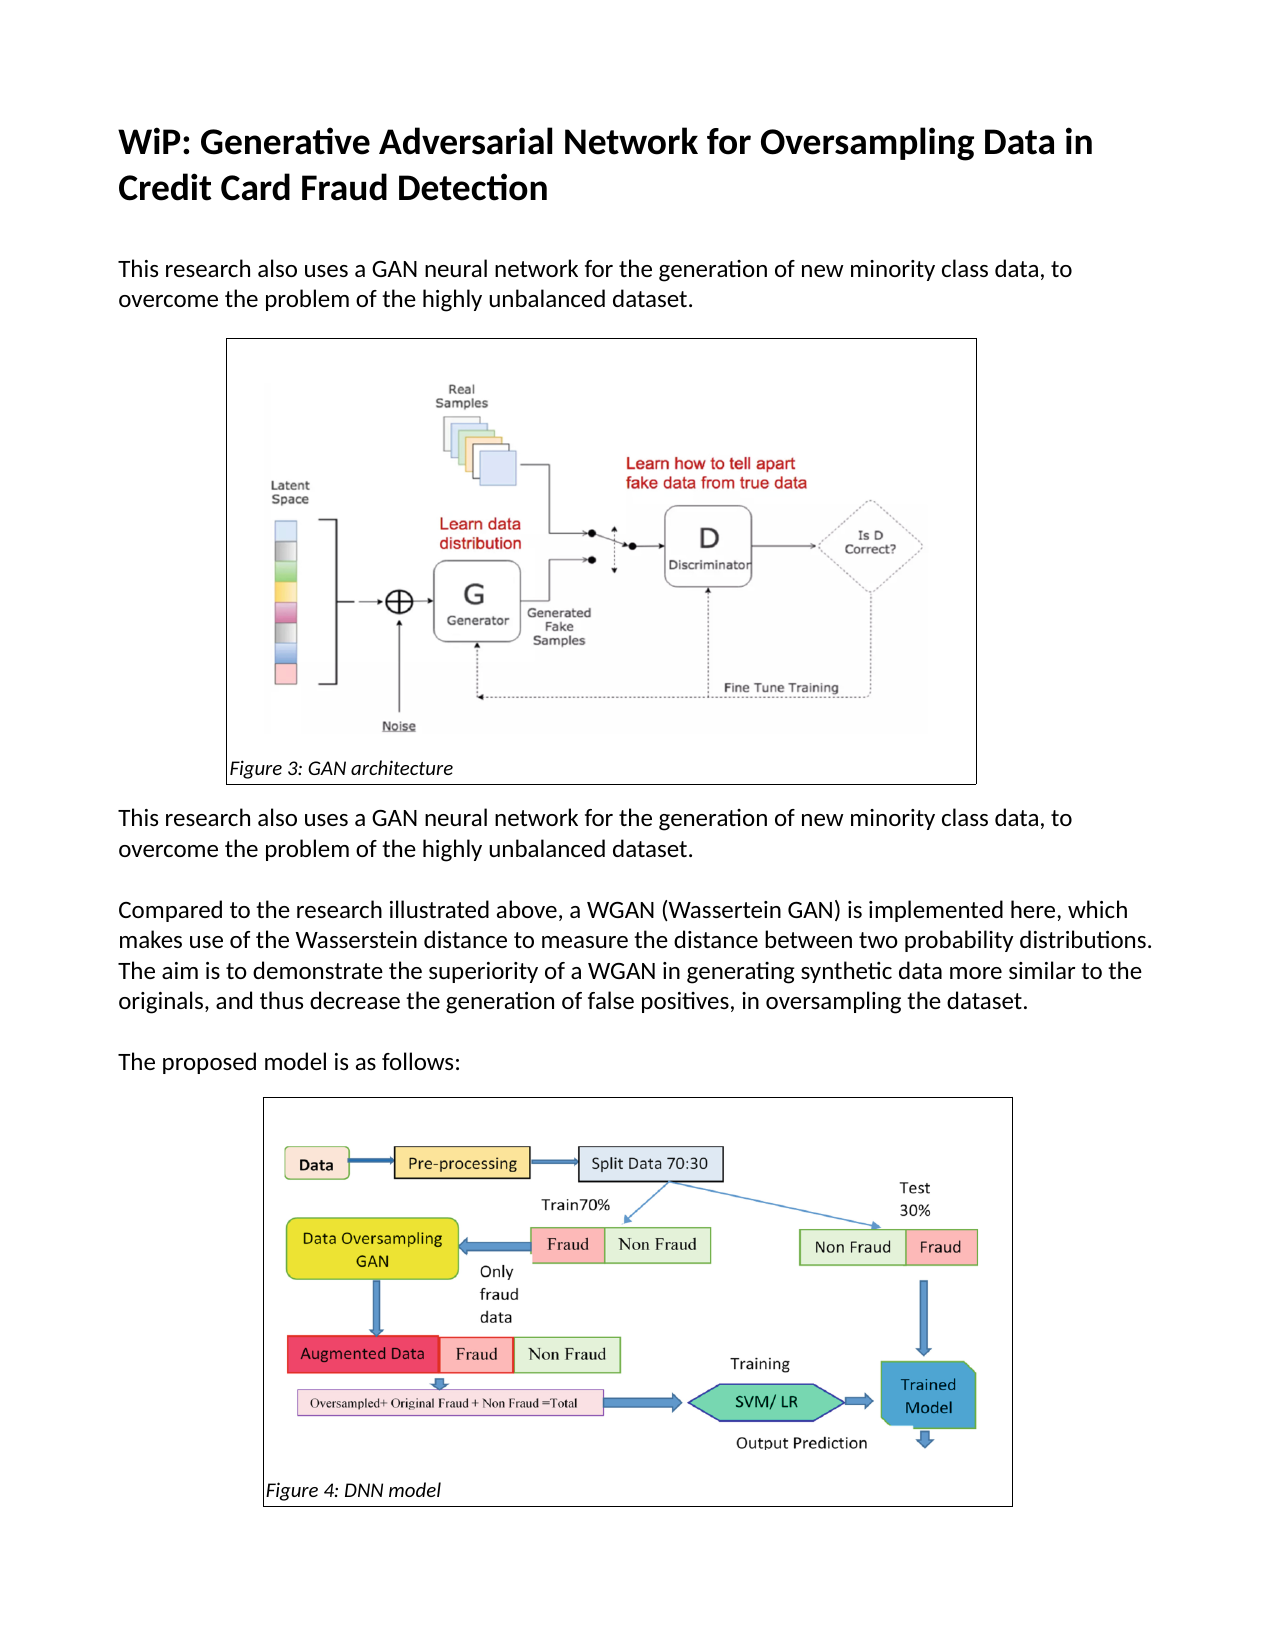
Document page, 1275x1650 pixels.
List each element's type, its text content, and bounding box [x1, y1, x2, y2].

picture [265, 1112, 1010, 1465]
text Figure 4: DNN model [266, 1465, 1009, 1503]
text Figure 3: GAN architecture [229, 744, 973, 781]
text This research also uses a GAN neural network for the generation of new minority class data, to overcome the problem of the highly unbalanced dataset. [118, 253, 1157, 314]
text The aim is to demonstrate the superiority of a WGAN in generating synthetic data more similar to the originals, and thus decrease the generation of false positives, in oversampling the dataset. [118, 955, 1157, 1016]
picture [229, 353, 973, 744]
text This research also uses a GAN neural network for the generation of new minority class data, to overcome the problem of the highly unbalanced dataset. [118, 802, 1157, 863]
text The proposed model is as follows: [118, 1046, 1157, 1077]
subtitle WiP: Generative Adversarial Network for Oversampling Data in Credit Card Fraud Detection [118, 118, 1157, 210]
text Compared to the research illustrated above, a WGAN (Wassertein GAN) is implemented here, which makes use of the Wasserstein distance to measure the distance between two probability distributions. [118, 894, 1157, 955]
